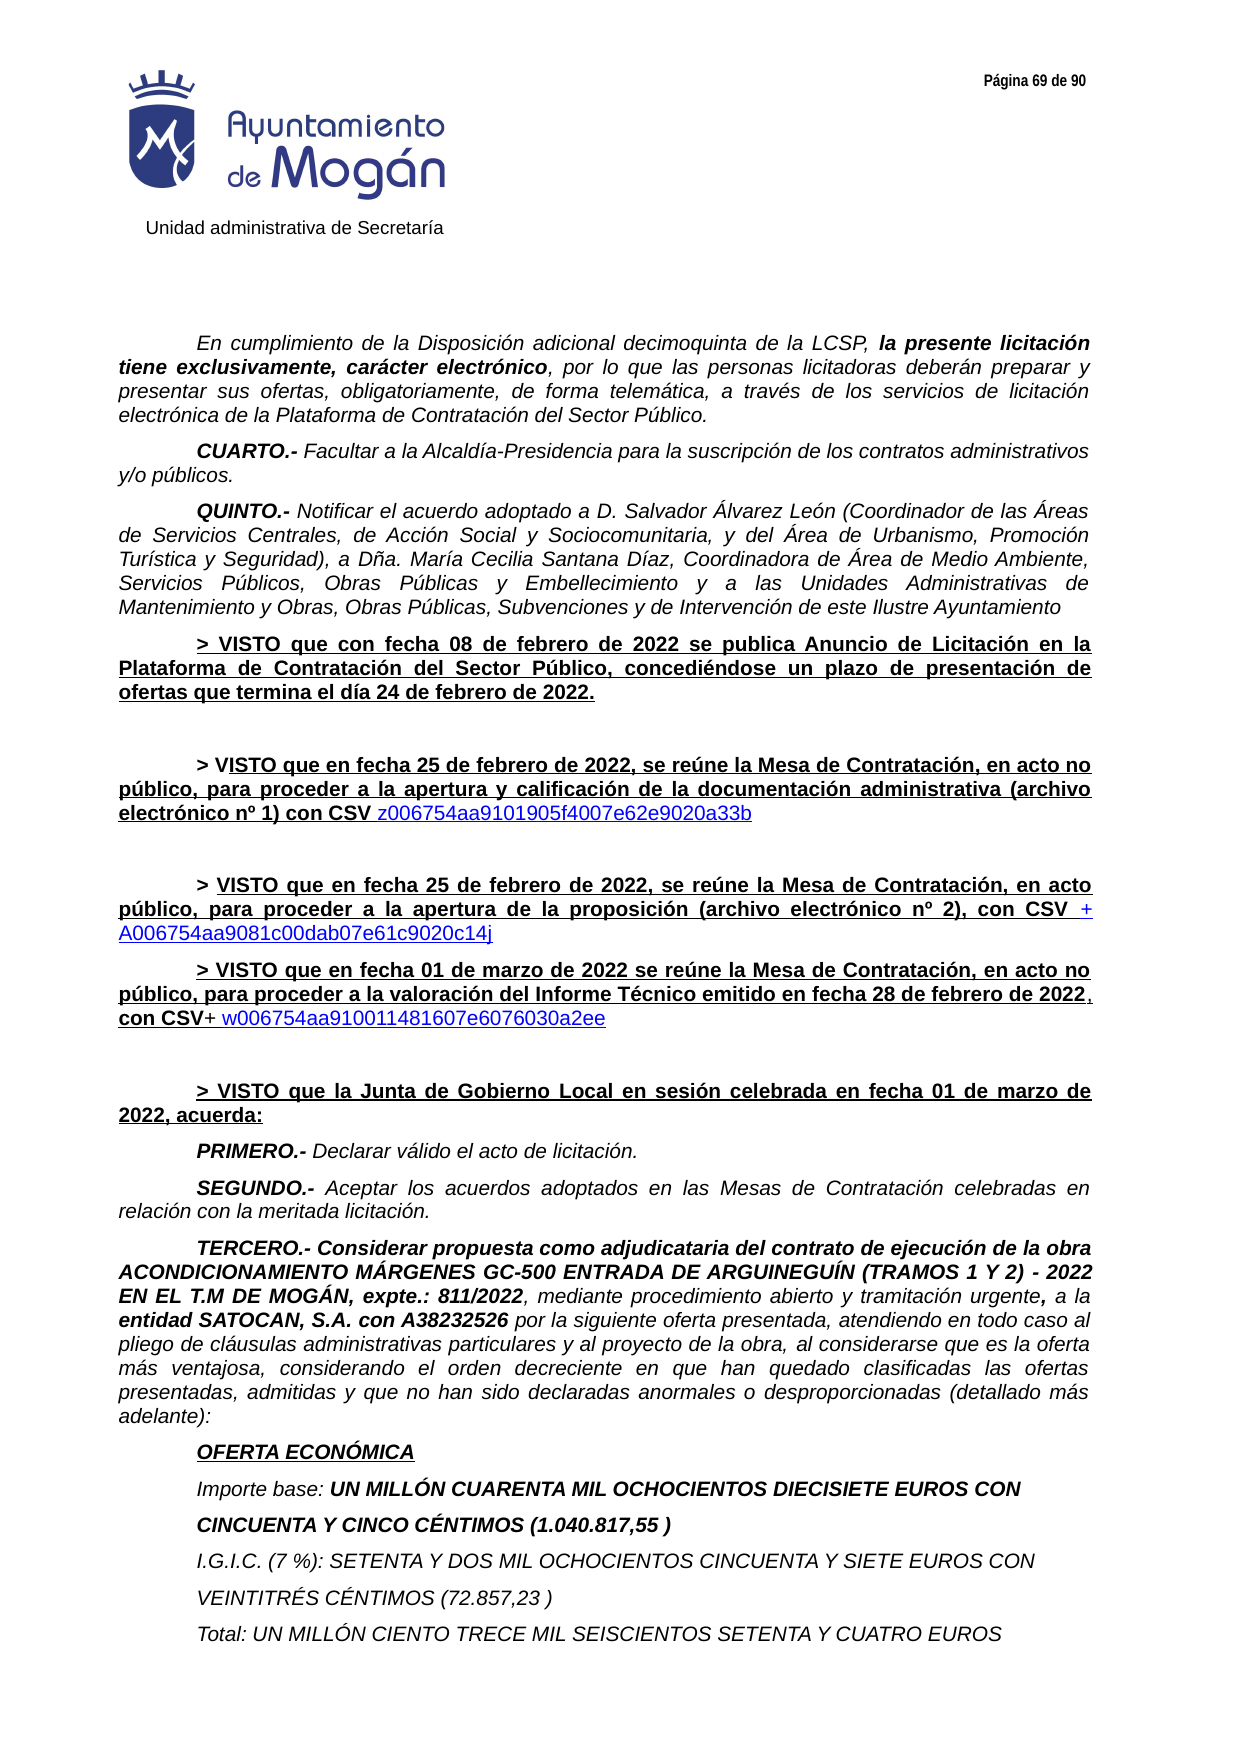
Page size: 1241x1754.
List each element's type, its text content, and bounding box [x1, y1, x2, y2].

text SEGUNDO.- Aceptar los acuerdos adoptados en las Mesas de Contratación celebradas en relación con la meritada licitación. [118, 1175, 1092, 1223]
text QUINTO.- Notificar el acuerdo adoptado a D. Salvador Álvarez León (Coordinador de las Áreas de Servicios Centrales, de Acción Social y Sociocomunitaria, y del Área de Urbanismo, Promoción Turística y Seguridad), a Dña. María Cecilia Santana Díaz, Coordinadora de Área de Medio Ambiente, Servicios Públicos, Obras Públicas y Embellecimiento y a las Unidades Administrativas de Mantenimiento y Obras, Obras Públicas, Subvenciones y de Intervención de este Ilustre Ayuntamiento [118, 499, 1092, 619]
text A006754aa9081c00dab07e61c9020c14j [118, 919, 1092, 945]
text > VISTO que la Junta de Gobierno Local en sesión celebrada en fecha 01 de marzo de 2022, acuerda: [118, 1078, 1092, 1126]
text con CSV+ w006754aa910011481607e6076030a2ee [118, 1004, 1092, 1029]
picture [128, 70, 445, 206]
text Importe base: UN MILLÓN CUARENTA MIL OCHOCIENTOS DIECISIETE EUROS CON [118, 1476, 1092, 1500]
text > VISTO que en fecha 01 de marzo de 2022 se reúne la Mesa de Contratación, en acto no público, para proceder a la valoración del Informe Técnico emitido en fecha 28 de febrero de 2022, [118, 958, 1092, 1003]
text > VISTO que en fecha 25 de febrero de 2022, se reúne la Mesa de Contratación, en acto no público, para proceder a la apertura y calificación de la documentación administrativa (archivo [118, 752, 1092, 797]
text CINCUENTA Y CINCO CÉNTIMOS (1.040.817,55 ) [118, 1513, 1092, 1537]
text ofertas que termina el día 24 de febrero de 2022. [118, 678, 1092, 703]
text Total: UN MILLÓN CIENTO TRECE MIL SEISCIENTOS SETENTA Y CUATRO EUROS [118, 1622, 1092, 1646]
text electrónico nº 1) con CSV z006754aa9101905f4007e62e9020a33b [118, 798, 1092, 824]
text CUARTO.- Facultar a la Alcaldía-Presidencia para la suscripción de los contratos administrativos y/o públicos. [118, 439, 1092, 487]
text En cumplimiento de la Disposición adicional decimoquinta de la LCSP, la presente licitación tiene exclusivamente, carácter electrónico, por lo que las personas licitadoras deberán preparar y presentar sus ofertas, obligatoriamente, de forma telemática, a través de los servicios de licitación electrónica de la Plataforma de Contratación del Sector Público. [118, 331, 1092, 426]
text VEINTITRÉS CÉNTIMOS (72.857,23 ) [118, 1586, 1092, 1610]
text I.G.I.C. (7 %): SETENTA Y DOS MIL OCHOCIENTOS CINCUENTA Y SIETE EUROS CON [118, 1549, 1092, 1573]
text OFERTA ECONÓMICA [118, 1440, 1092, 1464]
text TERCERO.- Considerar propuesta como adjudicataria del contrato de ejecución de la obra ACONDICIONAMIENTO MÁRGENES GC-500 ENTRADA DE ARGUINEGUÍN (TRAMOS 1 Y 2) - 2022 EN EL T.M DE MOGÁN, expte.: 811/2022, mediante procedimiento abierto y tramitación urgente, a la entidad SATOCAN, S.A. con A38232526 por la siguiente oferta presentada, atendiendo en todo caso al pliego de cláusulas administrativas particulares y al proyecto de la obra, al considerarse que es la oferta más ventajosa, considerando el orden decreciente en que han quedado clasificadas las ofertas presentadas, admitidas y que no han sido declaradas anormales o desproporcionadas (detallado más adelante): [118, 1236, 1092, 1427]
text > VISTO que con fecha 08 de febrero de 2022 se publica Anuncio de Licitación en la Plataforma de Contratación del Sector Público, concediéndose un plazo de presentación de [118, 632, 1092, 677]
text PRIMERO.- Declarar válido el acto de licitación. [118, 1139, 1092, 1163]
text > VISTO que en fecha 25 de febrero de 2022, se reúne la Mesa de Contratación, en acto público, para proceder a la apertura de la proposición (archivo electrónico nº 2), con CSV + [118, 873, 1092, 918]
